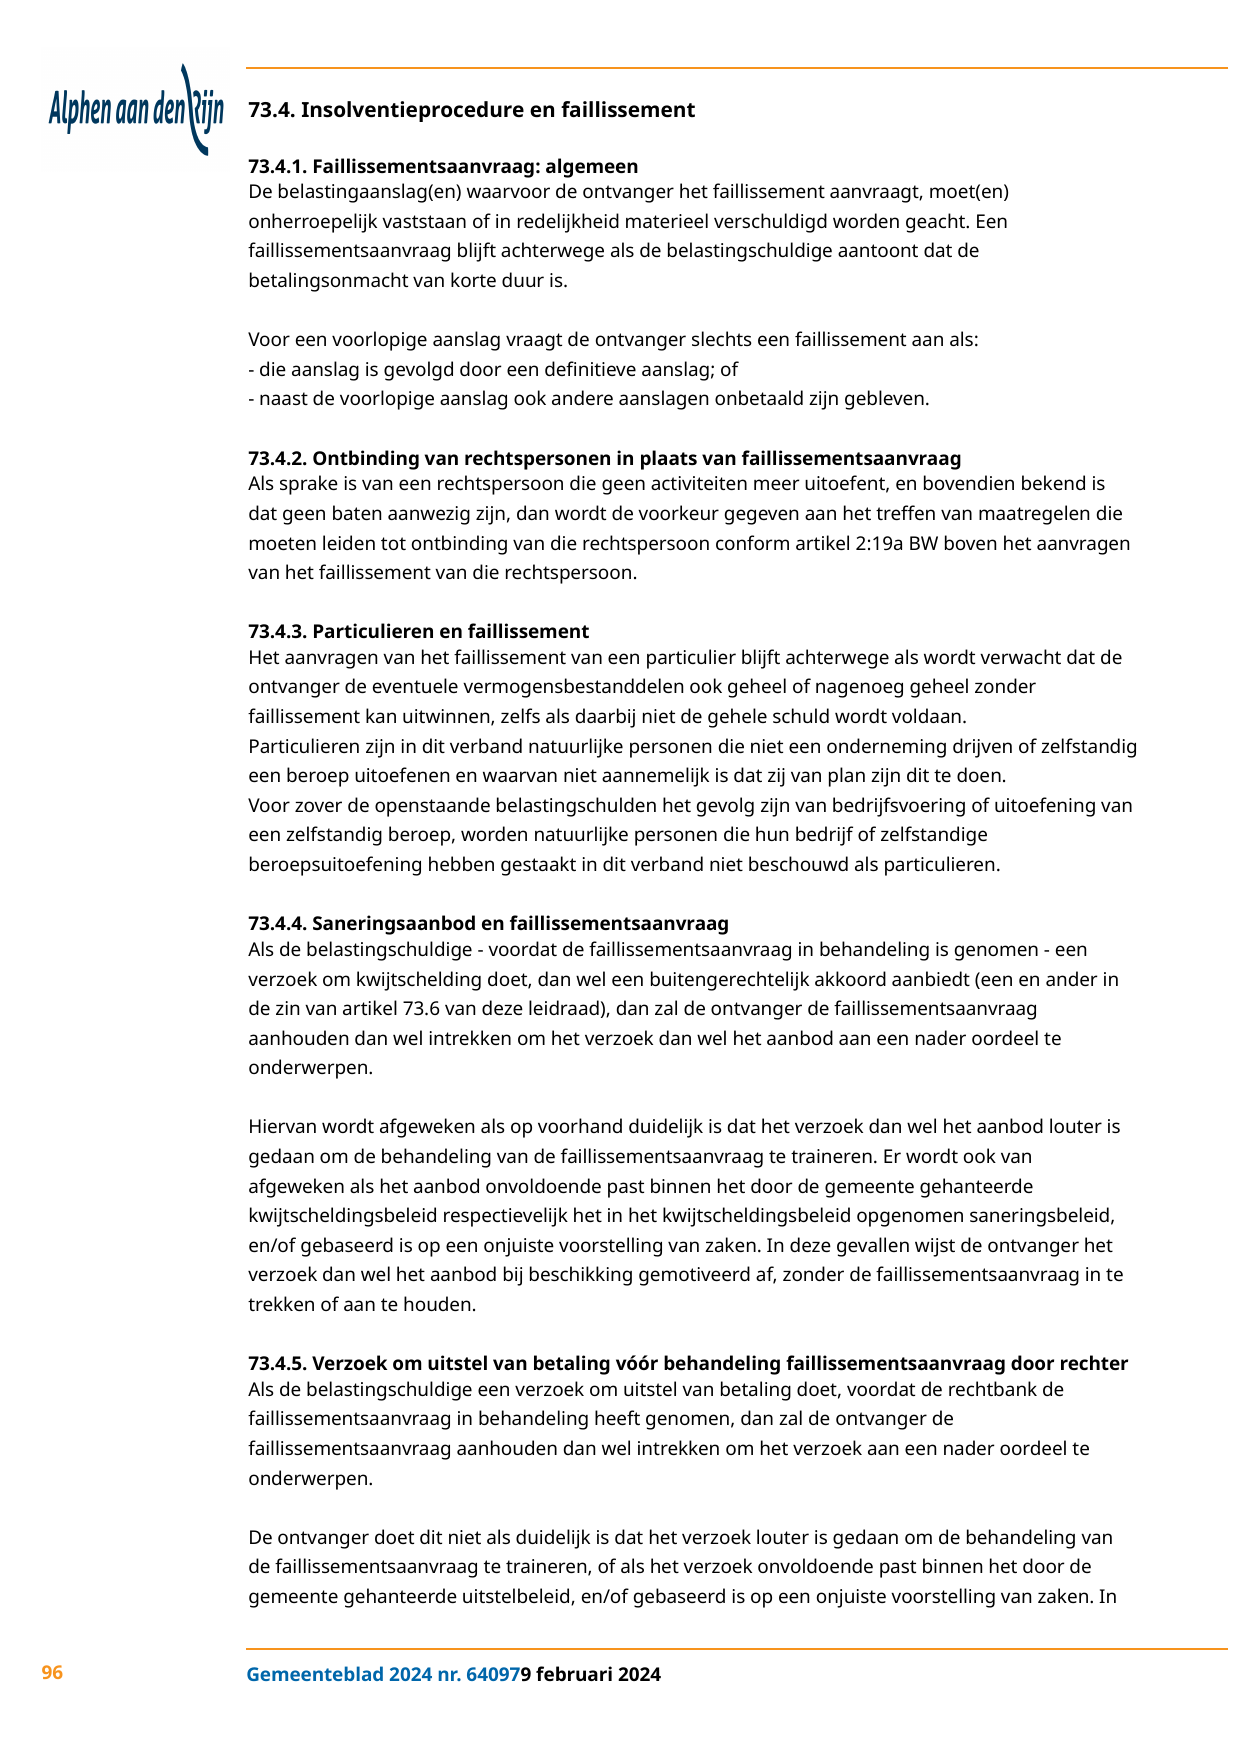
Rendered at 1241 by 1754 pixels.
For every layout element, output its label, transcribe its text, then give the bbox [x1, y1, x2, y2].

text een beroep uitoefenen en waarvan niet aannemelijk is dat zij van plan zijn dit te doen. [248, 762, 1152, 788]
text trekken of aan te houden. [248, 1291, 1152, 1317]
text een zelfstandig beroep, worden natuurlijke personen die hun bedrijf of zelfstandige [248, 822, 1152, 847]
text Als de belastingschuldige - voordat de faillissementsaanvraag in behandeling is genomen - een [248, 936, 1152, 962]
text Het aanvragen van het faillissement van een particulier blijft achterwege als wordt verwacht dat de [248, 644, 1152, 670]
text faillissementsaanvraag blijft achterwege als de belastingschuldige aantoont dat de [248, 238, 1152, 263]
text 73.4.2. Ontbinding van rechtspersonen in plaats van faillissementsaanvraag [248, 445, 1152, 471]
text 73.4.5. Verzoek om uitstel van betaling vóór behandeling faillissementsaanvraag door rechter [248, 1350, 1152, 1376]
text betalingsonmacht van korte duur is. [248, 267, 1152, 293]
text onherroepelijk vaststaan of in redelijkheid materieel verschuldigd worden geacht. Een [248, 208, 1152, 234]
text Als sprake is van een rechtspersoon die geen activiteiten meer uitoefent, en bovendien bekend is [248, 471, 1152, 496]
text gedaan om de behandeling van de faillissementsaanvraag te traineren. Er wordt ook van [248, 1143, 1152, 1169]
text De belastingaanslag(en) waarvoor de ontvanger het faillissement aanvraagt, moet(en) [248, 178, 1152, 204]
text 73.4.3. Particulieren en faillissement [248, 618, 1152, 644]
text afgeweken als het aanbod onvoldoende past binnen het door de gemeente gehanteerde [248, 1173, 1152, 1198]
text Particulieren zijn in dit verband natuurlijke personen die niet een onderneming drijven of zelfstandig [248, 733, 1152, 759]
text Hiervan wordt afgeweken als op voorhand duidelijk is dat het verzoek dan wel het aanbod louter is [248, 1114, 1152, 1139]
text Voor zover de openstaande belastingschulden het gevolg zijn van bedrijfsvoering of uitoefening van [248, 792, 1152, 818]
text Als de belastingschuldige een verzoek om uitstel van betaling doet, voordat de rechtbank de [248, 1376, 1152, 1402]
text - naast de voorlopige aanslag ook andere aanslagen onbetaald zijn gebleven. [248, 386, 1152, 411]
text aanhouden dan wel intrekken om het verzoek dan wel het aanbod aan een nader oordeel te [248, 1025, 1152, 1051]
text Voor een voorlopige aanslag vraagt de ontvanger slechts een faillissement aan als: [248, 326, 1152, 352]
text beroepsuitoefening hebben gestaakt in dit verband niet beschouwd als particulieren. [248, 851, 1152, 877]
text onderwerpen. [248, 1054, 1152, 1080]
text onderwerpen. [248, 1465, 1152, 1491]
text De ontvanger doet dit niet als duidelijk is dat het verzoek louter is gedaan om de behandeling van [248, 1524, 1152, 1550]
text dat geen baten aanwezig zijn, dan wordt de voorkeur gegeven aan het treffen van maatregelen die [248, 500, 1152, 526]
text moeten leiden tot ontbinding van die rechtspersoon conform artikel 2:19a BW boven het aanvragen [248, 530, 1152, 555]
text kwijtscheldingsbeleid respectievelijk het in het kwijtscheldingsbeleid opgenomen saneringsbeleid, [248, 1202, 1152, 1228]
text - die aanslag is gevolgd door een definitieve aanslag; of [248, 356, 1152, 382]
text en/of gebaseerd is op een onjuiste voorstelling van zaken. In deze gevallen wijst de ontvanger het verzoek dan wel het aanbod bij beschikking gemotiveerd af, zonder de faillissementsaanvraag in te [248, 1232, 1152, 1287]
text faillissement kan uitwinnen, zelfs als daarbij niet de gehele schuld wordt voldaan. [248, 703, 1152, 729]
text ontvanger de eventuele vermogensbestanddelen ook geheel of nagenoeg geheel zonder [248, 674, 1152, 699]
text 73.4. Insolventieprocedure en faillissement [248, 95, 1152, 123]
text faillissementsaanvraag in behandeling heeft genomen, dan zal de ontvanger de [248, 1406, 1152, 1431]
text gemeente gehanteerde uitstelbeleid, en/of gebaseerd is op een onjuiste voorstelling van zaken. In [248, 1583, 1152, 1609]
text 73.4.4. Saneringsaanbod en faillissementsaanvraag [248, 910, 1152, 936]
text de faillissementsaanvraag te traineren, of als het verzoek onvoldoende past binnen het door de [248, 1553, 1152, 1579]
picture [41, 47, 231, 172]
text van het faillissement van die rechtspersoon. [248, 559, 1152, 585]
text faillissementsaanvraag aanhouden dan wel intrekken om het verzoek aan een nader oordeel te [248, 1435, 1152, 1461]
text 73.4.1. Faillissementsaanvraag: algemeen [248, 153, 1152, 178]
text de zin van artikel 73.6 van deze leidraad), dan zal de ontvanger de faillissementsaanvraag [248, 995, 1152, 1021]
text verzoek om kwijtschelding doet, dan wel een buitengerechtelijk akkoord aanbiedt (een en ander in [248, 966, 1152, 991]
